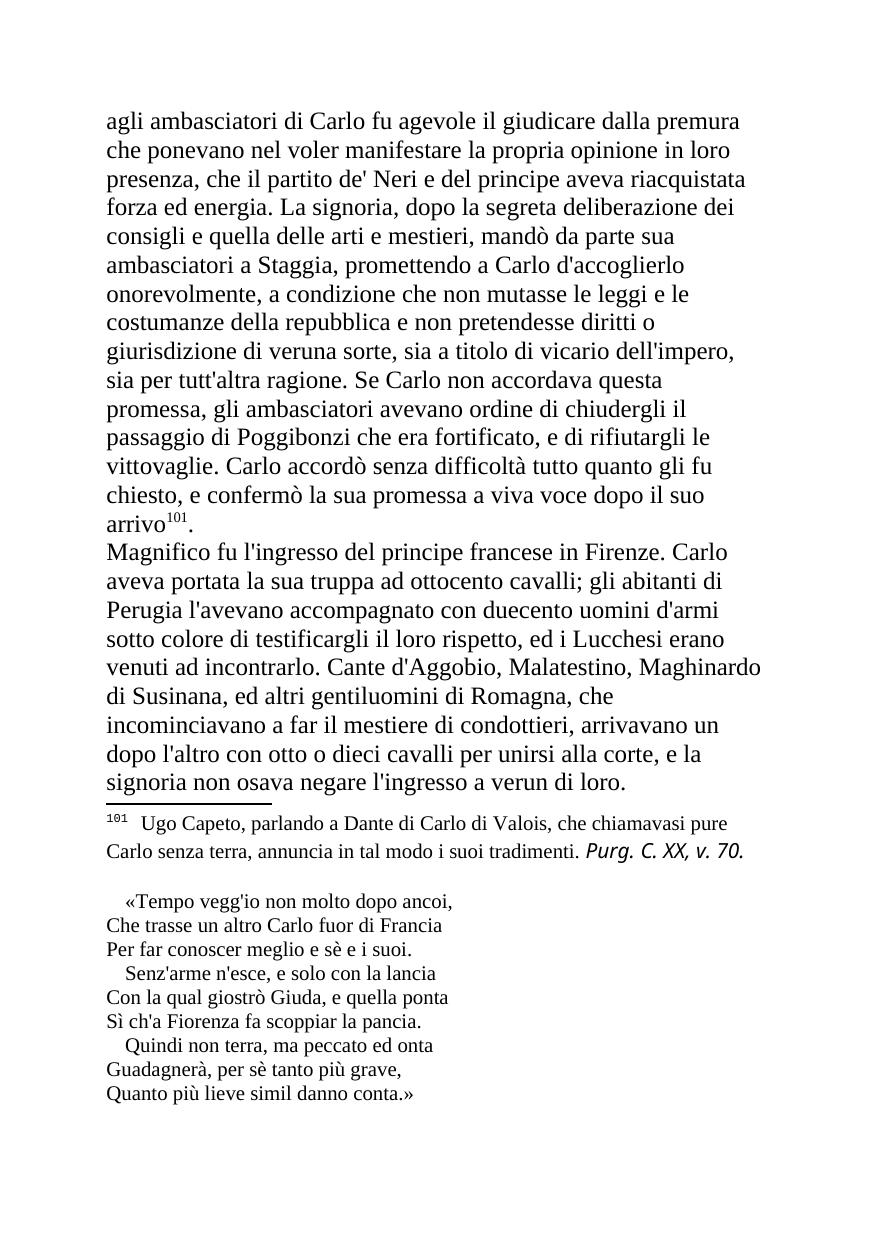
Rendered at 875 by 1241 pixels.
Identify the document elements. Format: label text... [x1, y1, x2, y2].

text Ugo Capeto, parlando a Dante di Carlo di Valois, che chiamavasi pure Carlo senza terra, annuncia in tal modo i suoi tradimenti. Purg. C. XX, v. 70. [106, 810, 768, 864]
text Quanto più lieve simil danno conta.» [106, 1081, 768, 1105]
text Magnifico fu l'ingresso del principe francese in Firenze. Carlo aveva portata la sua truppa ad ottocento cavalli; gli abitanti di Perugia l'avevano accompagnato con duecento uomini d'armi sotto colore di testificargli il loro rispetto, ed i Lucchesi erano venuti ad incontrarlo. Cante d'Aggobio, Malatestino, Maghinardo di Susinana, ed altri gentiluomini di Romagna, che incominciavano a far il mestiere di condottieri, arrivavano un dopo l'altro con otto o dieci cavalli per unirsi alla corte, e la signoria non osava negare l'ingresso a verun di loro. [106, 537, 768, 796]
text «Tempo vegg'io non molto dopo ancoi, [125, 889, 768, 913]
text Con la qual giostrò Giuda, e quella ponta [106, 985, 768, 1009]
text agli ambasciatori di Carlo fu agevole il giudicare dalla premura che ponevano nel voler manifestare la propria opinione in loro presenza, che il partito de' Neri e del principe aveva riacquistata forza ed energia. La signoria, dopo la segreta deliberazione dei consigli e quella delle arti e mestieri, mandò da parte sua ambasciatori a Staggia, promettendo a Carlo d'accoglierlo onorevolmente, a condizione che non mutasse le leggi e le costumanze della repubblica e non pretendesse diritti o giurisdizione di veruna sorte, sia a titolo di vicario dell'impero, sia per tutt'altra ragione. Se Carlo non accordava questa promessa, gli ambasciatori avevano ordine di chiudergli il passaggio di Poggibonzi che era fortificato, e di rifiutargli le vittovaglie. Carlo accordò senza difficoltà tutto quanto gli fu chiesto, e confermò la sua promessa a viva voce dopo il suo arrivo. [106, 106, 768, 537]
text Senz'arme n'esce, e solo con la lancia [125, 961, 768, 985]
text Quindi non terra, ma peccato ed onta [125, 1033, 768, 1057]
text Per far conoscer meglio e sè e i suoi. [106, 937, 768, 961]
text Che trasse un altro Carlo fuor di Francia [106, 913, 768, 937]
text Sì ch'a Fiorenza fa scoppiar la pancia. [106, 1009, 768, 1033]
text Guadagnerà, per sè tanto più grave, [106, 1057, 768, 1081]
